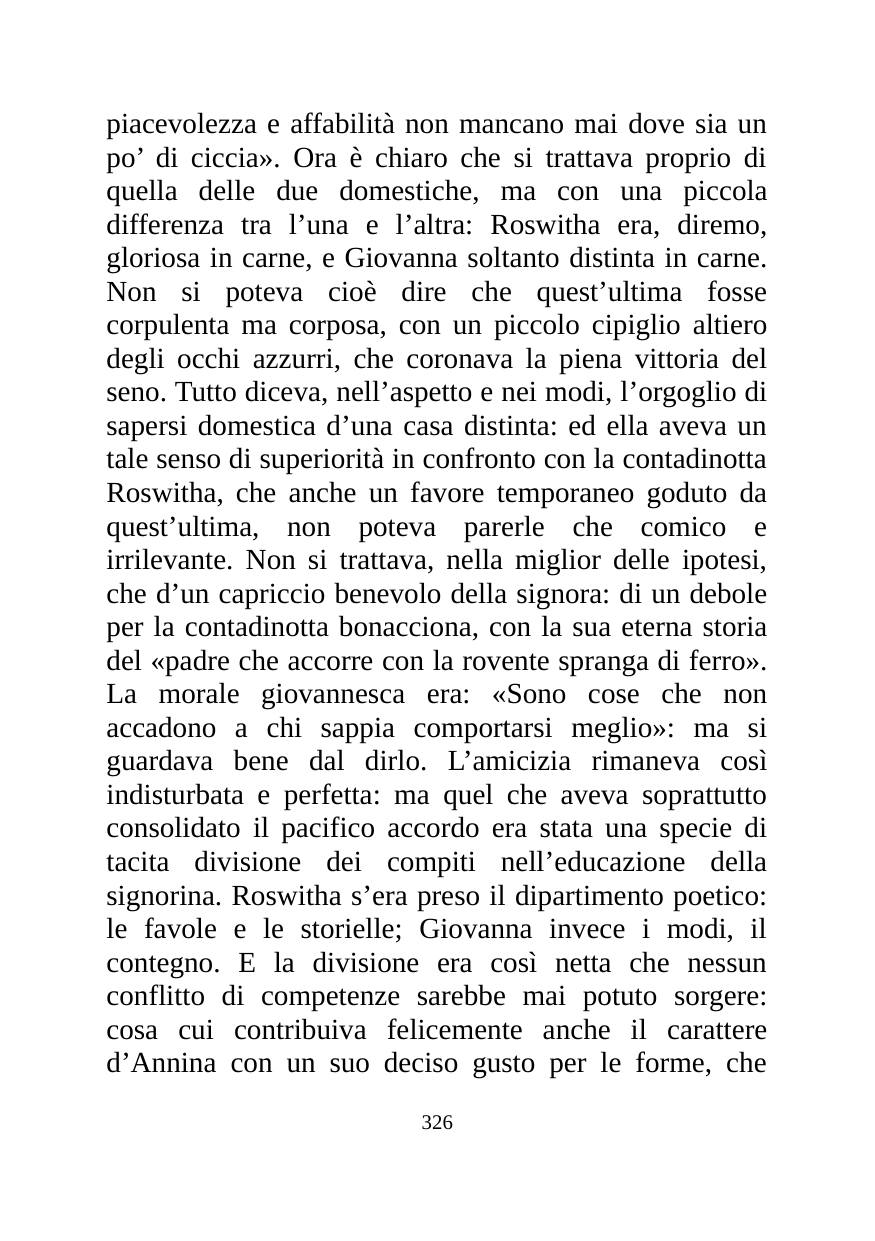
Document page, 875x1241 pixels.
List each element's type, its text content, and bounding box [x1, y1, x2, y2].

text piacevolezza e affabilità non mancano mai dove sia un po’ di ciccia». Ora è chiaro che si trattava proprio di quella delle due domestiche, ma con una piccola differenza tra l’una e l’altra: Roswitha era, diremo, gloriosa in carne, e Giovanna soltanto distinta in carne. Non si poteva cioè dire che quest’ultima fosse corpulenta ma corposa, con un piccolo cipiglio altiero degli occhi azzurri, che coronava la piena vittoria del seno. Tutto diceva, nell’aspetto e nei modi, l’orgoglio di sapersi domestica d’una casa distinta: ed ella aveva un tale senso di superiorità in confronto con la contadinotta Roswitha, che anche un favore temporaneo goduto da quest’ultima, non poteva parerle che comico e irrilevante. Non si trattava, nella miglior delle ipotesi, che d’un capriccio benevolo della signora: di un debole per la contadinotta bonacciona, con la sua eterna storia del «padre che accorre con la rovente spranga di ferro». La morale giovannesca era: «Sono cose che non accadono a chi sappia comportarsi meglio»: ma si guardava bene dal dirlo. L’amicizia rimaneva così indisturbata e perfetta: ma quel che aveva soprattutto consolidato il pacifico accordo era stata una specie di tacita divisione dei compiti nell’educazione della signorina. Roswitha s’era preso il dipartimento poetico: le favole e le storielle; Giovanna invece i modi, il contegno. E la divisione era così netta che nessun conflitto di competenze sarebbe mai potuto sorgere: cosa cui contribuiva felicemente anche il carattere d’Annina con un suo deciso gusto per le forme, che [106, 106, 768, 1079]
